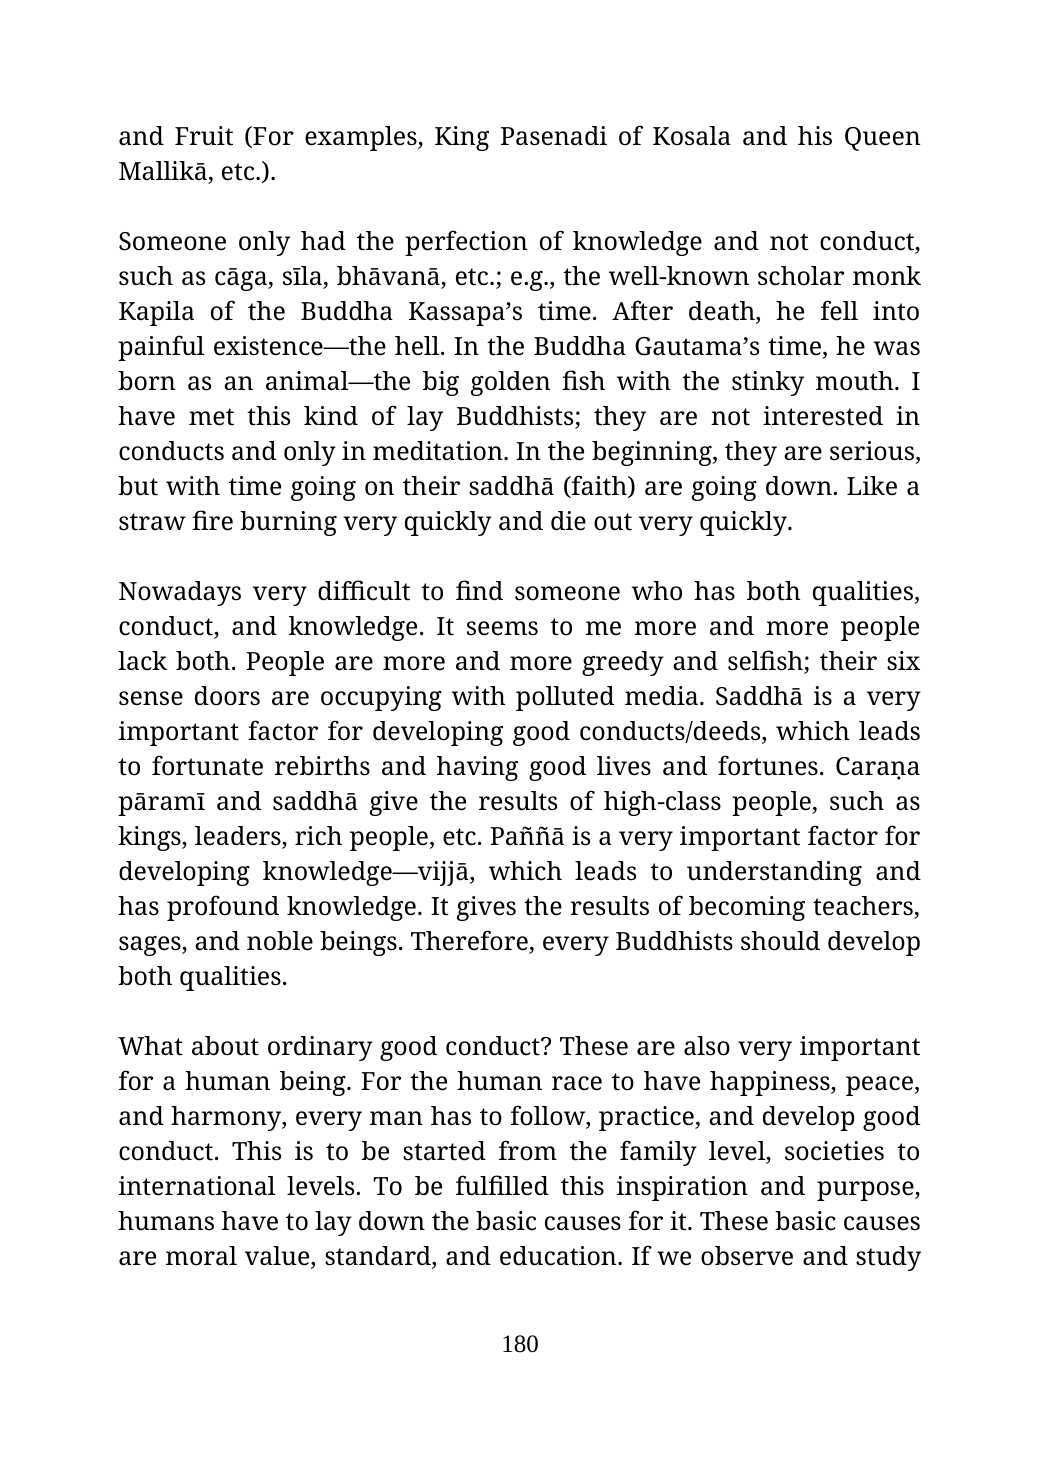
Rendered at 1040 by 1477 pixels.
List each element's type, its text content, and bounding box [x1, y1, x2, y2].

text and Fruit (For examples, King Pasenadi of Kosala and his Queen Mallikā, etc.). Someone only had the perfection of knowledge and not conduct, such as cāga, sīla, bhāvanā, etc.; e.g., the well-known scholar monk Kapila of the Buddha Kassapa’s time. After death, he fell into painful existence—the hell. In the Buddha Gautama’s time, he was born as an animal—the big golden fish with the stinky mouth. I have met this kind of lay Buddhists; they are not interested in conducts and only in meditation. In the beginning, they are serious, but with time going on their saddhā (faith) are going down. Like a straw fire burning very quickly and die out very quickly. Nowadays very difficult to find someone who has both qualities, conduct, and knowledge. It seems to me more and more people lack both. People are more and more greedy and selfish; their six sense doors are occupying with polluted media. Saddhā is a very important factor for developing good conducts/deeds, which leads to fortunate rebirths and having good lives and fortunes. Caraṇa pāramī and saddhā give the results of high-class people, such as kings, leaders, rich people, etc. Paññā is a very important factor for developing knowledge—vijjā, which leads to understanding and has profound knowledge. It gives the results of becoming teachers, sages, and noble beings. Therefore, every Buddhists should develop both qualities. What about ordinary good conduct? These are also very important for a human being. For the human race to have happiness, peace, and harmony, every man has to follow, practice, and develop good conduct. This is to be started from the family level, societies to international levels. To be fulfilled this inspiration and purpose, humans have to lay down the basic causes for it. These basic causes are moral value, standard, and education. If we observe and study [118, 118, 922, 1273]
